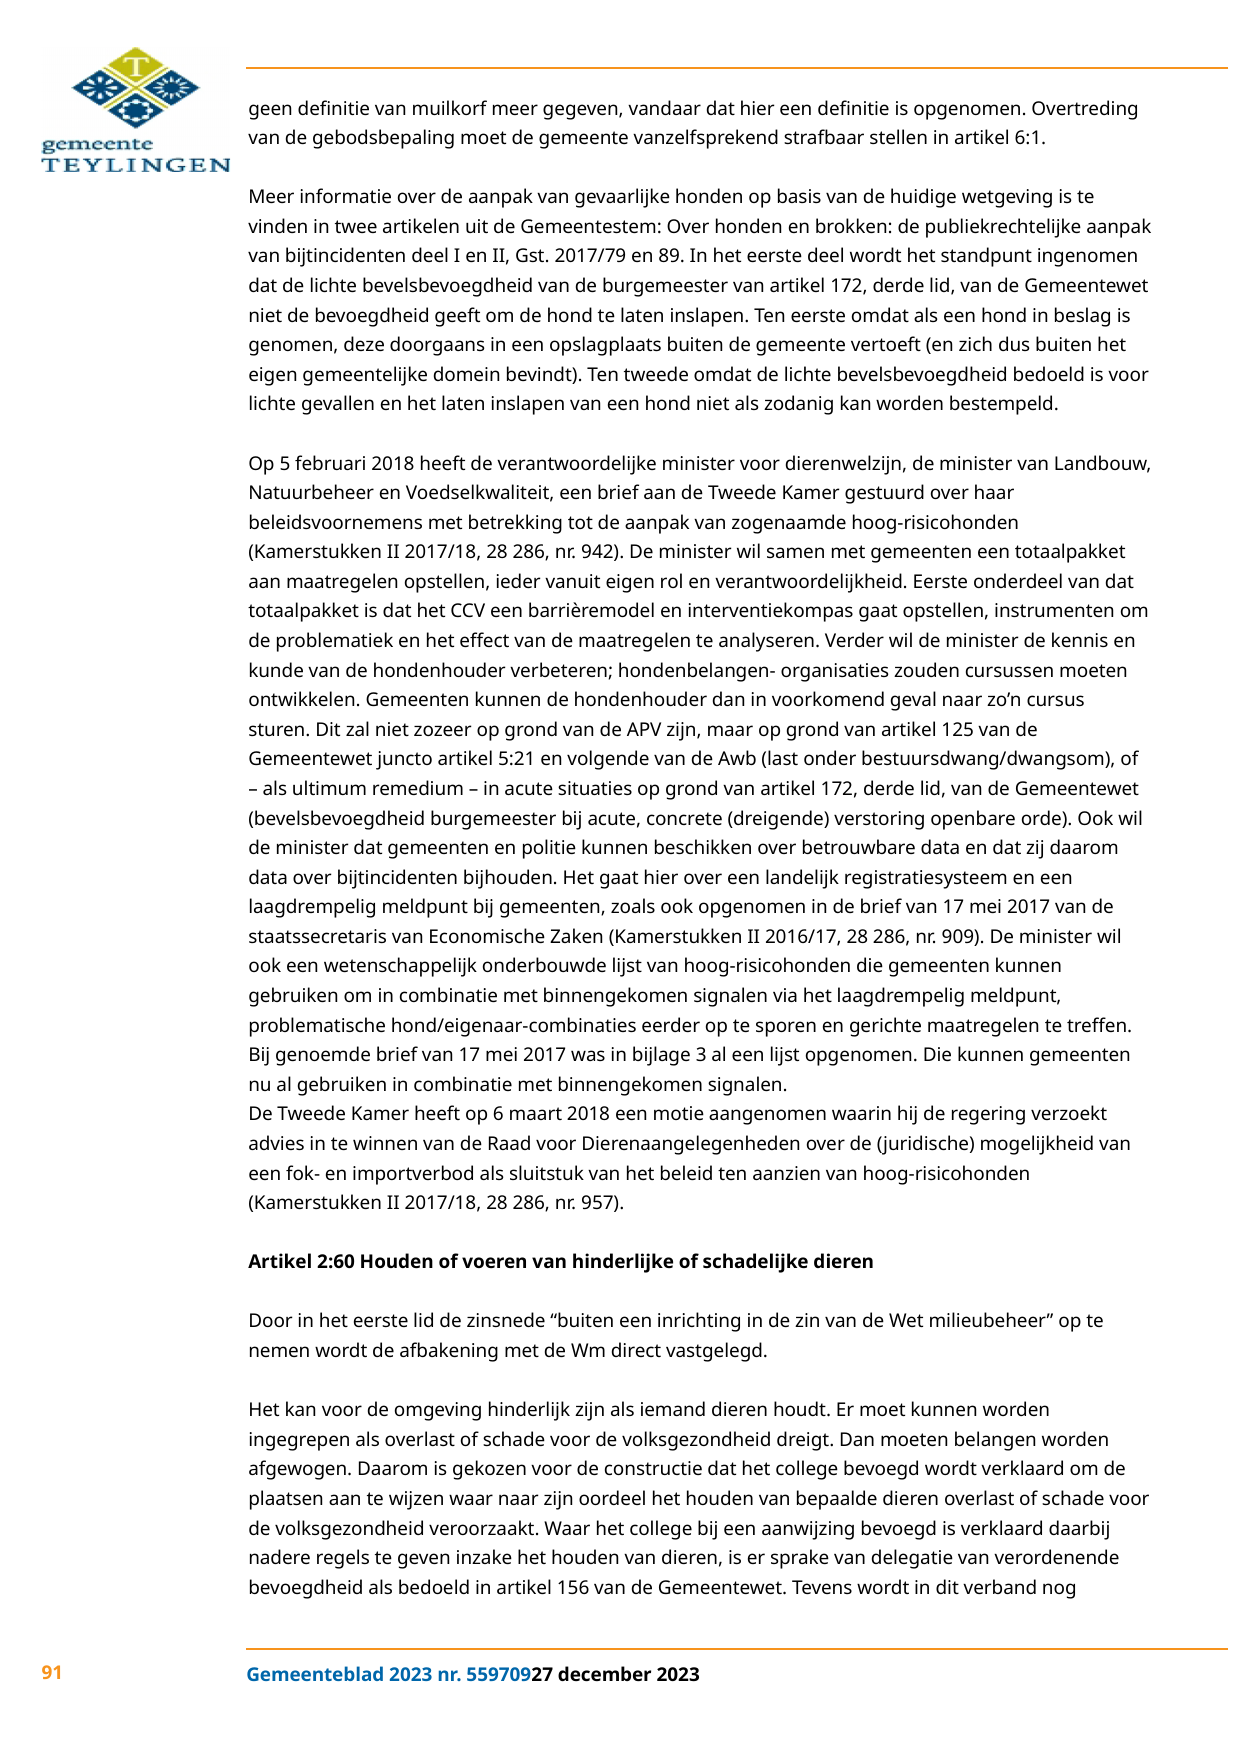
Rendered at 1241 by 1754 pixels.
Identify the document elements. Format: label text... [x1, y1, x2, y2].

text Het kan voor de omgeving hinderlijk zijn als iemand dieren houdt. Er moet kunnen worden ingegrepen als overlast of schade voor de volksgezondheid dreigt. Dan moeten belangen worden afgewogen. Daarom is gekozen voor de constructie dat het college bevoegd wordt verklaard om de plaatsen aan te wijzen waar naar zijn oordeel het houden van bepaalde dieren overlast of schade voor de volksgezondheid veroorzaakt. Waar het college bij een aanwijzing bevoegd is verklaard daarbij nadere regels te geven inzake het houden van dieren, is er sprake van delegatie van verordenende bevoegdheid als bedoeld in artikel 156 van de Gemeentewet. Tevens wordt in dit verband nog [248, 1396, 1152, 1600]
text Meer informatie over de aanpak van gevaarlijke honden op basis van de huidige wetgeving is te vinden in twee artikelen uit de Gemeentestem: Over honden en brokken: de publiekrechtelijke aanpak van bijtincidenten deel I en II, Gst. 2017/79 en 89. In het eerste deel wordt het standpunt ingenomen dat de lichte bevelsbevoegdheid van de burgemeester van artikel 172, derde lid, van de Gemeentewet niet de bevoegdheid geeft om de hond te laten inslapen. Ten eerste omdat als een hond in beslag is genomen, deze doorgaans in een opslagplaats buiten de gemeente vertoeft (en zich dus buiten het eigen gemeentelijke domein bevindt). Ten tweede omdat de lichte bevelsbevoegdheid bedoeld is voor lichte gevallen en het laten inslapen van een hond niet als zodanig kan worden bestempeld. [248, 183, 1152, 416]
picture [41, 47, 231, 172]
text Op 5 februari 2018 heeft de verantwoordelijke minister voor dierenwelzijn, de minister van Landbouw, Natuurbeheer en Voedselkwaliteit, een brief aan de Tweede Kamer gestuurd over haar beleidsvoornemens met betrekking tot de aanpak van zogenaamde hoog-risicohonden (Kamerstukken II 2017/18, 28 286, nr. 942). De minister wil samen met gemeenten een totaalpakket aan maatregelen opstellen, ieder vanuit eigen rol en verantwoordelijkheid. Eerste onderdeel van dat totaalpakket is dat het CCV een barrièremodel en interventiekompas gaat opstellen, instrumenten om de problematiek en het effect van de maatregelen te analyseren. Verder wil de minister de kennis en kunde van de hondenhouder verbeteren; hondenbelangen- organisaties zouden cursussen moeten ontwikkelen. Gemeenten kunnen de hondenhouder dan in voorkomend geval naar zo’n cursus sturen. Dit zal niet zozeer op grond van de APV zijn, maar op grond van artikel 125 van de Gemeentewet juncto artikel 5:21 en volgende van de Awb (last onder bestuursdwang/dwangsom), of – als ultimum remedium – in acute situaties op grond van artikel 172, derde lid, van de Gemeentewet (bevelsbevoegdheid burgemeester bij acute, concrete (dreigende) verstoring openbare orde). Ook wil de minister dat gemeenten en politie kunnen beschikken over betrouwbare data en dat zij daarom data over bijtincidenten bijhouden. Het gaat hier over een landelijk registratiesysteem en een laagdrempelig meldpunt bij gemeenten, zoals ook opgenomen in de brief van 17 mei 2017 van de staatssecretaris van Economische Zaken (Kamerstukken II 2016/17, 28 286, nr. 909). De minister wil ook een wetenschappelijk onderbouwde lijst van hoog-risicohonden die gemeenten kunnen gebruiken om in combinatie met binnengekomen signalen via het laagdrempelig meldpunt, problematische hond/eigenaar-combinaties eerder op te sporen en gerichte maatregelen te treffen. Bij genoemde brief van 17 mei 2017 was in bijlage 3 al een lijst opgenomen. Die kunnen gemeenten nu al gebruiken in combinatie met binnengekomen signalen. [248, 450, 1152, 1097]
text De Tweede Kamer heeft op 6 maart 2018 een motie aangenomen waarin hij de regering verzoekt advies in te winnen van de Raad voor Dierenaangelegenheden over de (juridische) mogelijkheid van een fok- en importverbod als sluitstuk van het beleid ten aanzien van hoog-risicohonden (Kamerstukken II 2017/18, 28 286, nr. 957). [248, 1101, 1152, 1215]
text geen definitie van muilkorf meer gegeven, vandaar dat hier een definitie is opgenomen. Overtreding van de gebodsbepaling moet de gemeente vanzelfsprekend strafbaar stellen in artikel 6:1. [248, 95, 1152, 150]
text Artikel 2:60 Houden of voeren van hinderlijke of schadelijke dieren [248, 1248, 1152, 1274]
text Door in het eerste lid de zinsnede “buiten een inrichting in de zin van de Wet milieubeheer” op te nemen wordt de afbakening met de Wm direct vastgelegd. [248, 1308, 1152, 1363]
